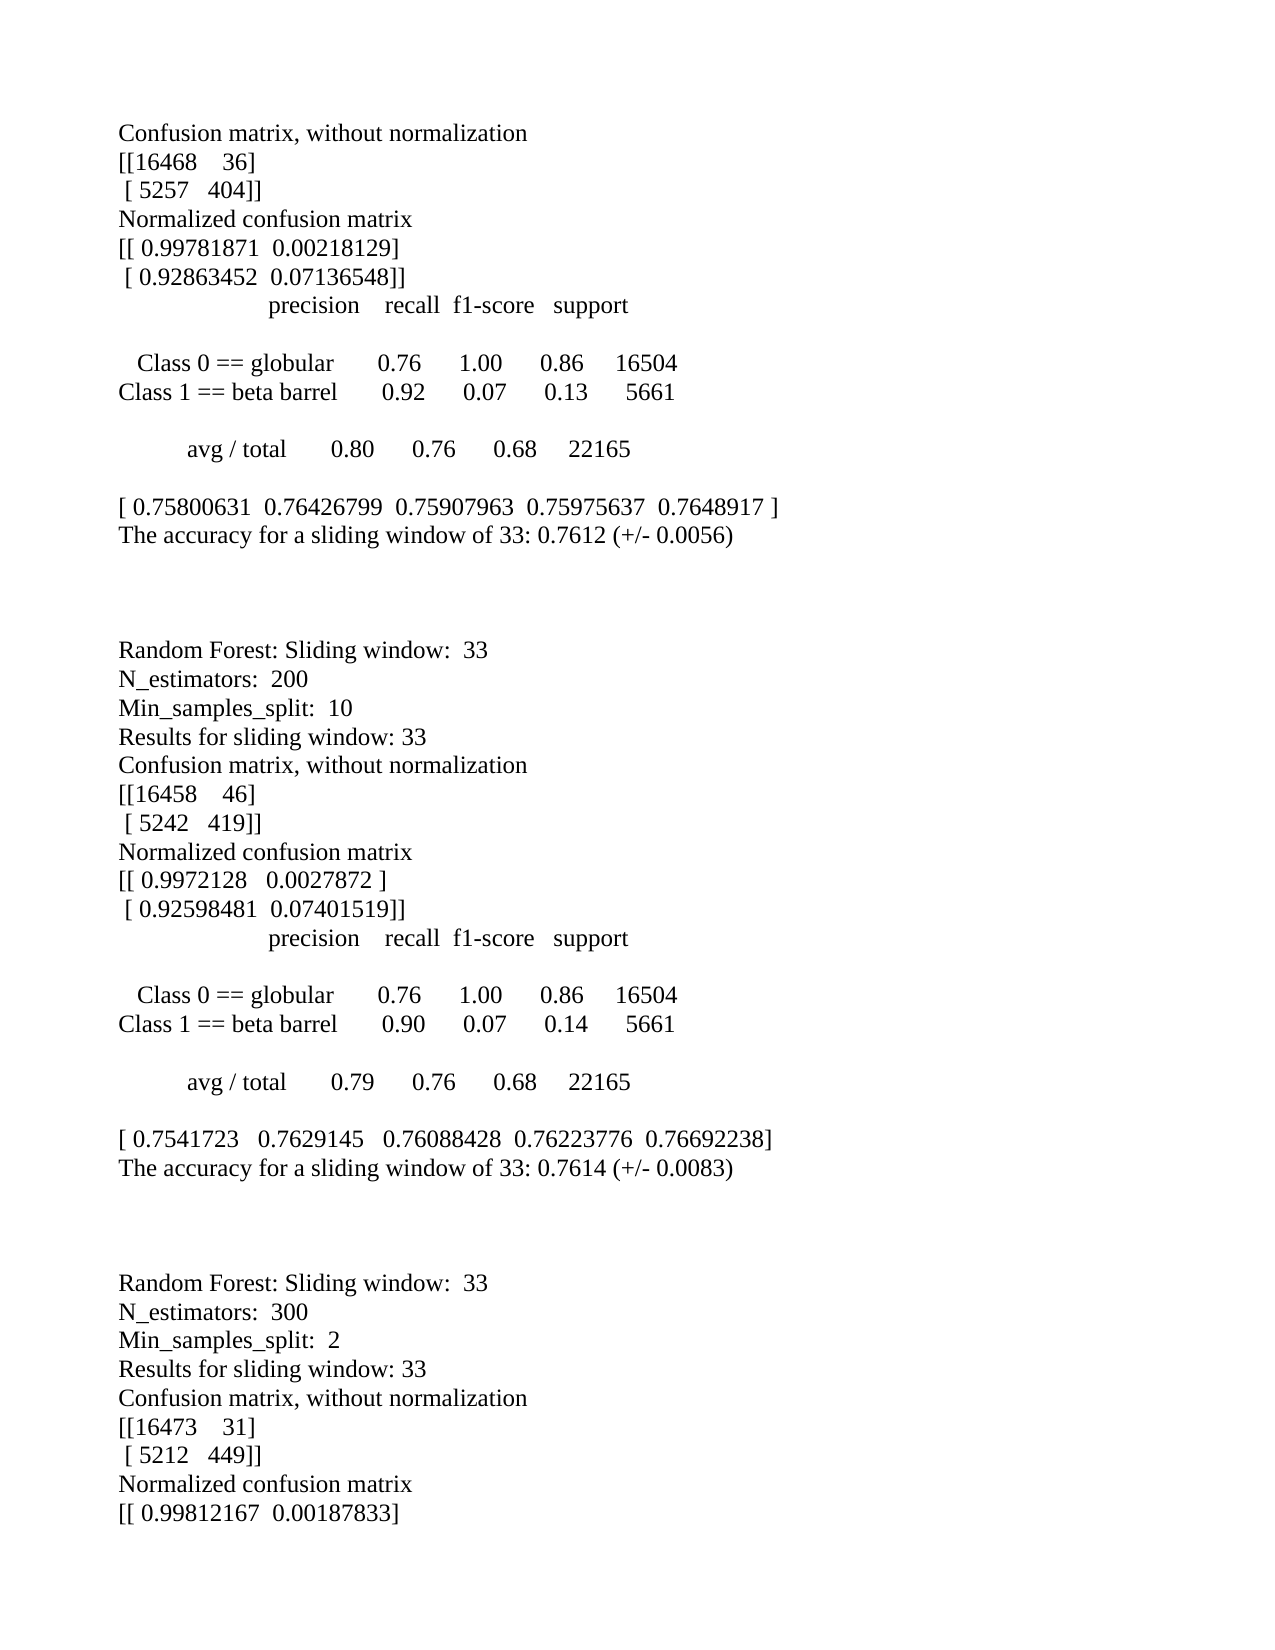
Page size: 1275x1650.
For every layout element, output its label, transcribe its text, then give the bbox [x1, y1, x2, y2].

text Confusion matrix, without normalization [118, 1383, 1157, 1412]
text precision recall f1-score support [118, 291, 1157, 319]
text [[ 0.9972128 0.0027872 ] [118, 866, 1157, 894]
text Normalized confusion matrix [118, 204, 1157, 233]
text Normalized confusion matrix [118, 837, 1157, 866]
text N_estimators: 300 [118, 1297, 1157, 1326]
text [ 5242 419]] [118, 808, 1157, 837]
text The accuracy for a sliding window of 33: 0.7614 (+/- 0.0083) [118, 1153, 1157, 1182]
text [[ 0.99812167 0.00187833] [118, 1498, 1157, 1527]
text Min_samples_split: 2 [118, 1326, 1157, 1354]
text avg / total 0.79 0.76 0.68 22165 [118, 1067, 1157, 1096]
text Confusion matrix, without normalization [118, 118, 1157, 147]
text avg / total 0.80 0.76 0.68 22165 [118, 434, 1157, 463]
text Class 0 == globular 0.76 1.00 0.86 16504 [118, 348, 1157, 377]
text Class 1 == beta barrel 0.90 0.07 0.14 5661 [118, 1009, 1157, 1038]
text [ 0.92863452 0.07136548]] [118, 262, 1157, 291]
text [ 0.92598481 0.07401519]] [118, 894, 1157, 923]
text Class 0 == globular 0.76 1.00 0.86 16504 [118, 981, 1157, 1009]
text [ 5257 404]] [118, 176, 1157, 204]
text [ 0.75800631 0.76426799 0.75907963 0.75975637 0.7648917 ] [118, 492, 1157, 521]
text Class 1 == beta barrel 0.92 0.07 0.13 5661 [118, 377, 1157, 406]
text Normalized confusion matrix [118, 1469, 1157, 1498]
text The accuracy for a sliding window of 33: 0.7612 (+/- 0.0056) [118, 521, 1157, 549]
text Random Forest: Sliding window: 33 [118, 1268, 1157, 1297]
text [[ 0.99781871 0.00218129] [118, 233, 1157, 262]
text Min_samples_split: 10 [118, 693, 1157, 722]
text [[16473 31] [118, 1412, 1157, 1441]
text [ 5212 449]] [118, 1441, 1157, 1469]
text [[16458 46] [118, 779, 1157, 808]
text [[16468 36] [118, 147, 1157, 176]
text Results for sliding window: 33 [118, 722, 1157, 751]
text Confusion matrix, without normalization [118, 751, 1157, 779]
text [ 0.7541723 0.7629145 0.76088428 0.76223776 0.76692238] [118, 1124, 1157, 1153]
text Random Forest: Sliding window: 33 [118, 636, 1157, 664]
text precision recall f1-score support [118, 923, 1157, 952]
text Results for sliding window: 33 [118, 1354, 1157, 1383]
text N_estimators: 200 [118, 664, 1157, 693]
